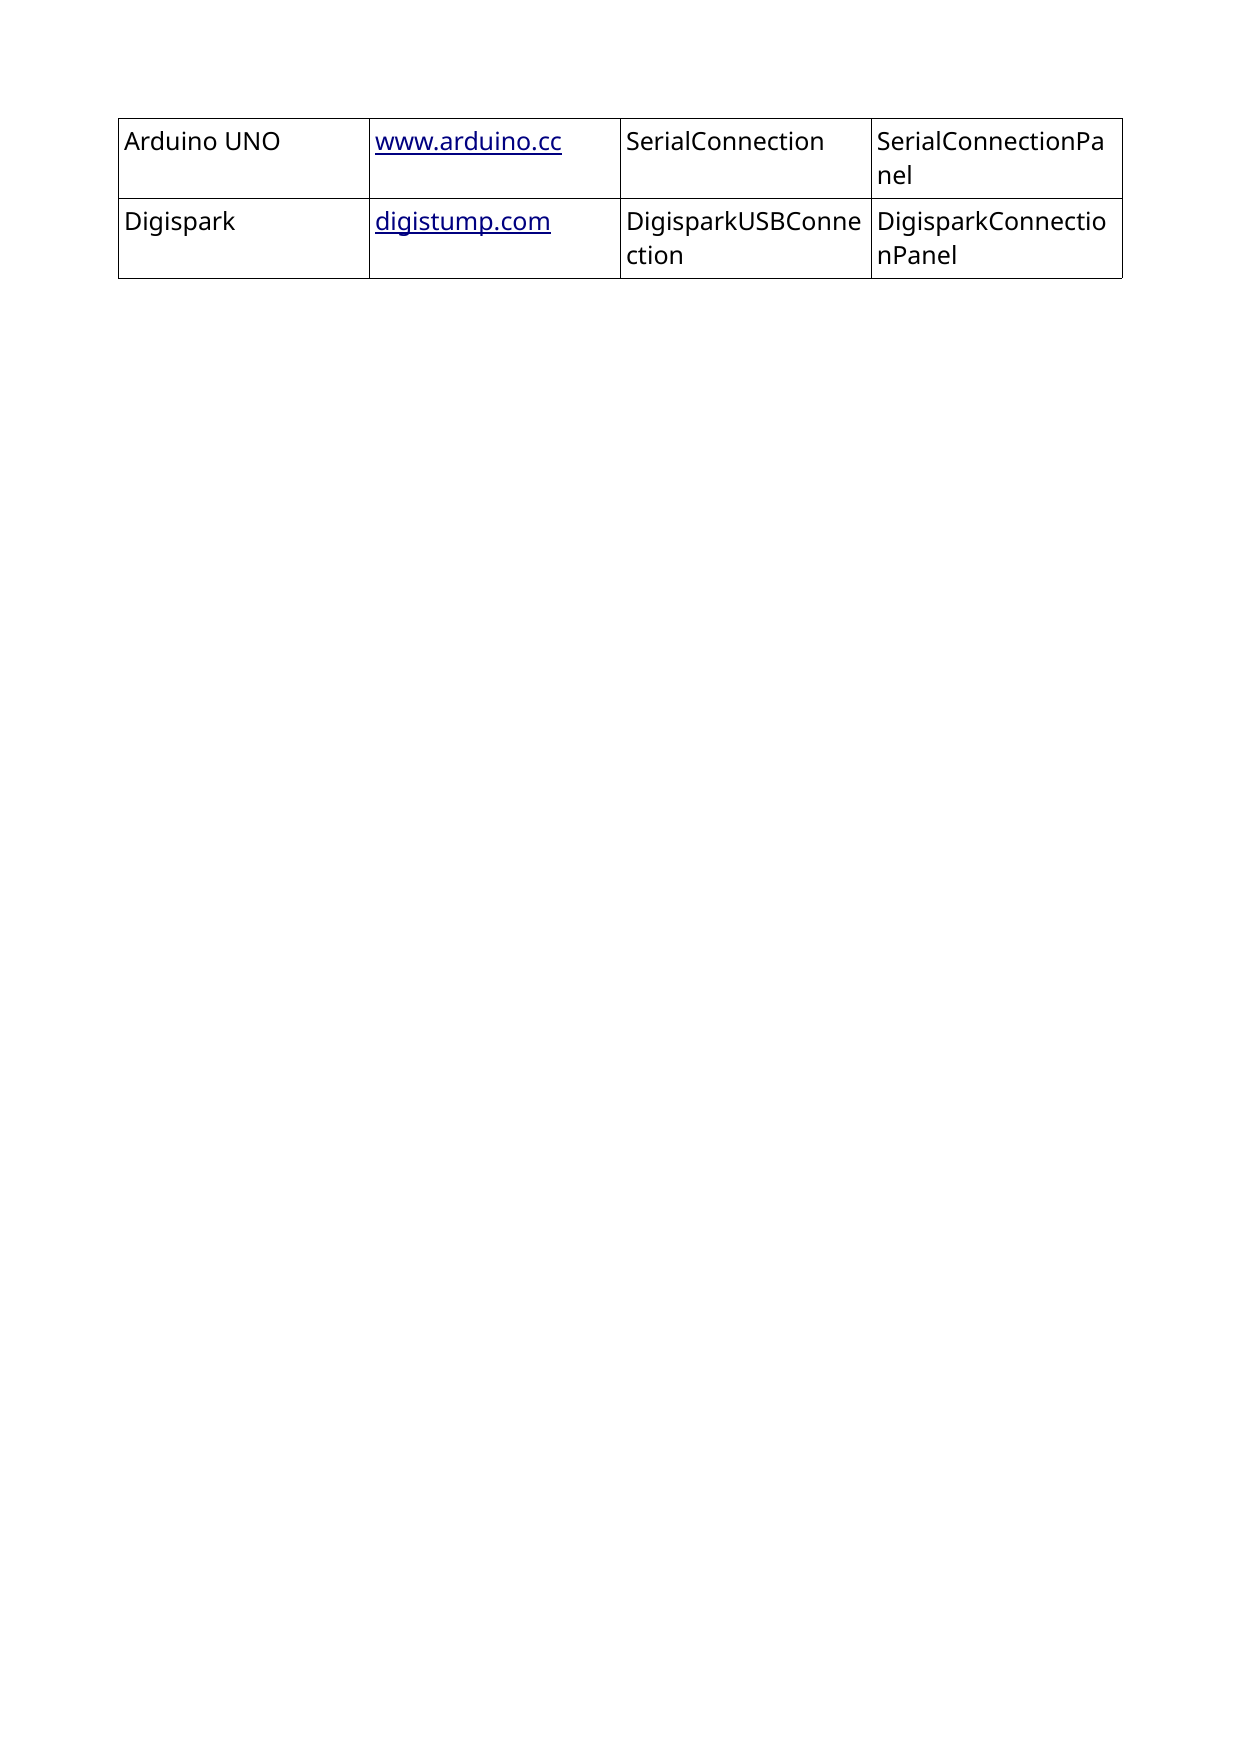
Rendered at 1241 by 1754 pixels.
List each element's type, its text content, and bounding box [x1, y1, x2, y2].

table_cell SerialConnection [621, 119, 871, 198]
table_cell DigisparkUSBConnection [621, 199, 871, 277]
table_cell Arduino UNO [119, 119, 369, 198]
table_cell www.arduino.cc [370, 119, 620, 198]
table_cell DigisparkConnectionPanel [872, 199, 1122, 277]
table_cell Digispark [119, 199, 369, 277]
table_cell SerialConnectionPanel [872, 119, 1122, 198]
table_cell digistump.com [370, 199, 620, 277]
